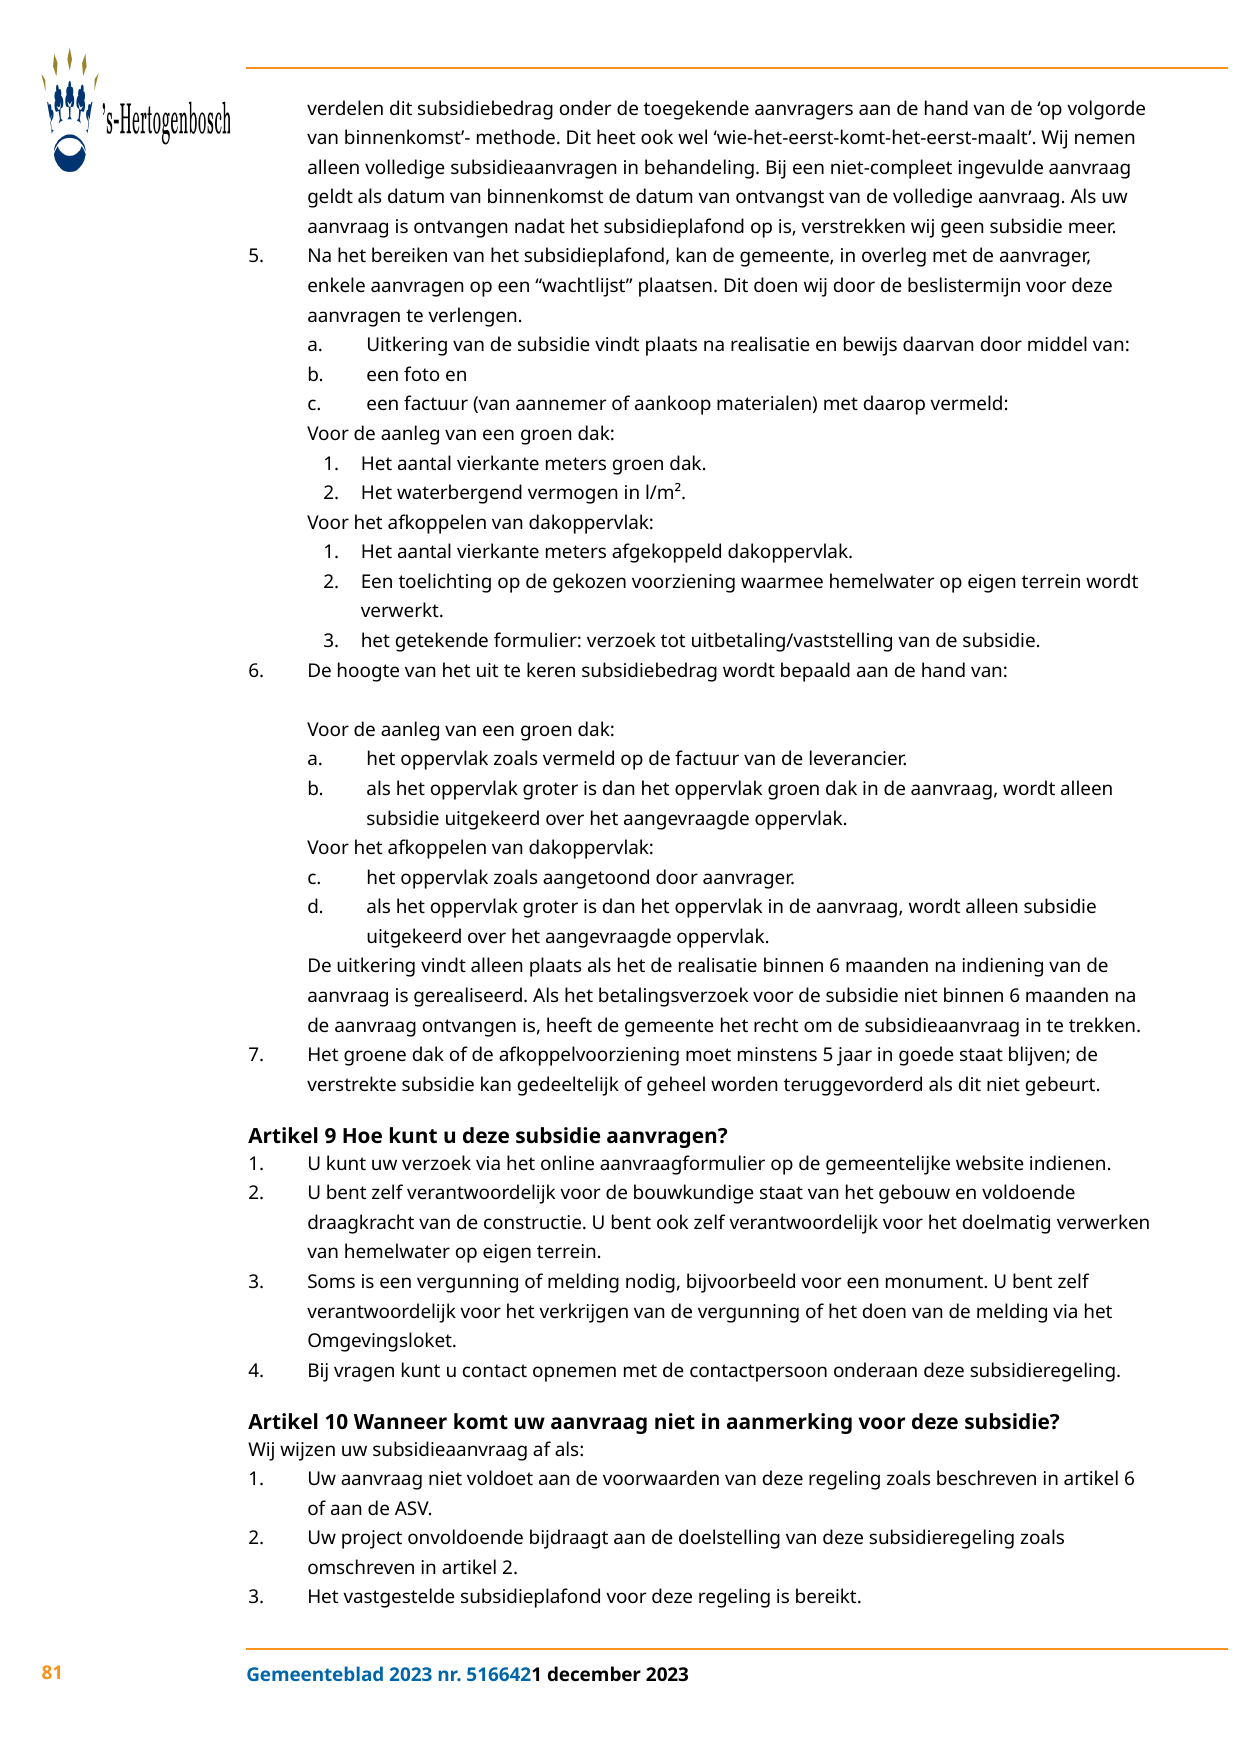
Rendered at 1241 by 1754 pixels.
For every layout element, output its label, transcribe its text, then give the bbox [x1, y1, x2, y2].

list Voor het afkoppelen van dakoppervlak: [248, 509, 1152, 535]
list U bent zelf verantwoordelijk voor de bouwkundige staat van het gebouw en voldoende draagkracht van de constructie. U bent ook zelf verantwoordelijk voor het doelmatig verwerken van hemelwater op eigen terrein. [248, 1179, 1152, 1264]
list Uw project onvoldoende bijdraagt aan de doelstelling van deze subsidieregeling zoals omschreven in artikel 2. [248, 1524, 1152, 1580]
picture [41, 47, 231, 172]
list Voor de aanleg van een groen dak: [248, 716, 1152, 742]
list Soms is een vergunning of melding nodig, bijvoorbeeld voor een monument. U bent zelf verantwoordelijk voor het verkrijgen van de vergunning of het doen van de melding via het Omgevingsloket. [248, 1268, 1152, 1353]
list Een toelichting op de gekozen voorziening waarmee hemelwater op eigen terrein wordt verwerkt. [323, 568, 1152, 623]
list het oppervlak zoals vermeld op de factuur van de leverancier. [307, 746, 1152, 771]
list het getekende formulier: verzoek tot uitbetaling/vaststelling van de subsidie. [323, 627, 1152, 653]
list Het aantal vierkante meters groen dak. [323, 450, 1152, 476]
list Voor de aanleg van een groen dak: [248, 420, 1152, 446]
list het oppervlak zoals aangetoond door aanvrager. [307, 864, 1152, 890]
list Bij vragen kunt u contact opnemen met de contactpersoon onderaan deze subsidieregeling. [248, 1357, 1152, 1383]
list een factuur (van aannemer of aankoop materialen) met daarop vermeld: [307, 391, 1152, 416]
text Artikel 10 Wanneer komt uw aanvraag niet in aanmerking voor deze subsidie? [248, 1407, 1152, 1436]
list verdelen dit subsidiebedrag onder de toegekende aanvragers aan de hand van de ‘op volgorde van binnenkomst’- methode. Dit heet ook wel ‘wie-het-eerst-komt-het-eerst-maalt’. Wij nemen alleen volledige subsidieaanvragen in behandeling. Bij een niet-compleet ingevulde aanvraag geldt als datum van binnenkomst de datum van ontvangst van de volledige aanvraag. Als uw aanvraag is ontvangen nadat het subsidieplafond op is, verstrekken wij geen subsidie meer. [248, 95, 1152, 239]
list een foto en [307, 361, 1152, 387]
text Artikel 9 Hoe kunt u deze subsidie aanvragen? [248, 1121, 1152, 1150]
list Het aantal vierkante meters afgekoppeld dakoppervlak. [323, 538, 1152, 564]
list Uw aanvraag niet voldoet aan de voorwaarden van deze regeling zoals beschreven in artikel 6 of aan de ASV. [248, 1465, 1152, 1521]
list Na het bereiken van het subsidieplafond, kan de gemeente, in overleg met de aanvrager, enkele aanvragen op een “wachtlijst” plaatsen. Dit doen wij door de beslistermijn voor deze aanvragen te verlengen. [248, 243, 1152, 328]
list Het waterbergend vermogen in l/m². [323, 479, 1152, 505]
list Uitkering van de subsidie vindt plaats na realisatie en bewijs daarvan door middel van: [307, 331, 1152, 357]
list De uitkering vindt alleen plaats als het de realisatie binnen 6 maanden na indiening van de aanvraag is gerealiseerd. Als het betalingsverzoek voor de subsidie niet binnen 6 maanden na de aanvraag ontvangen is, heeft de gemeente het recht om de subsidieaanvraag in te trekken. [248, 953, 1152, 1038]
list als het oppervlak groter is dan het oppervlak in de aanvraag, wordt alleen subsidie uitgekeerd over het aangevraagde oppervlak. [307, 893, 1152, 949]
list Voor het afkoppelen van dakoppervlak: [248, 834, 1152, 860]
text Wij wijzen uw subsidieaanvraag af als: [248, 1436, 1152, 1462]
list Het groene dak of de afkoppelvoorziening moet minstens 5 jaar in goede staat blijven; de verstrekte subsidie kan gedeeltelijk of geheel worden teruggevorderd als dit niet gebeurt. [248, 1041, 1152, 1097]
list U kunt uw verzoek via het online aanvraagformulier op de gemeentelijke website indienen. [248, 1150, 1152, 1176]
list De hoogte van het uit te keren subsidiebedrag wordt bepaald aan de hand van: [248, 657, 1152, 683]
list als het oppervlak groter is dan het oppervlak groen dak in de aanvraag, wordt alleen subsidie uitgekeerd over het aangevraagde oppervlak. [307, 775, 1152, 831]
list Het vastgestelde subsidieplafond voor deze regeling is bereikt. [248, 1584, 1152, 1609]
